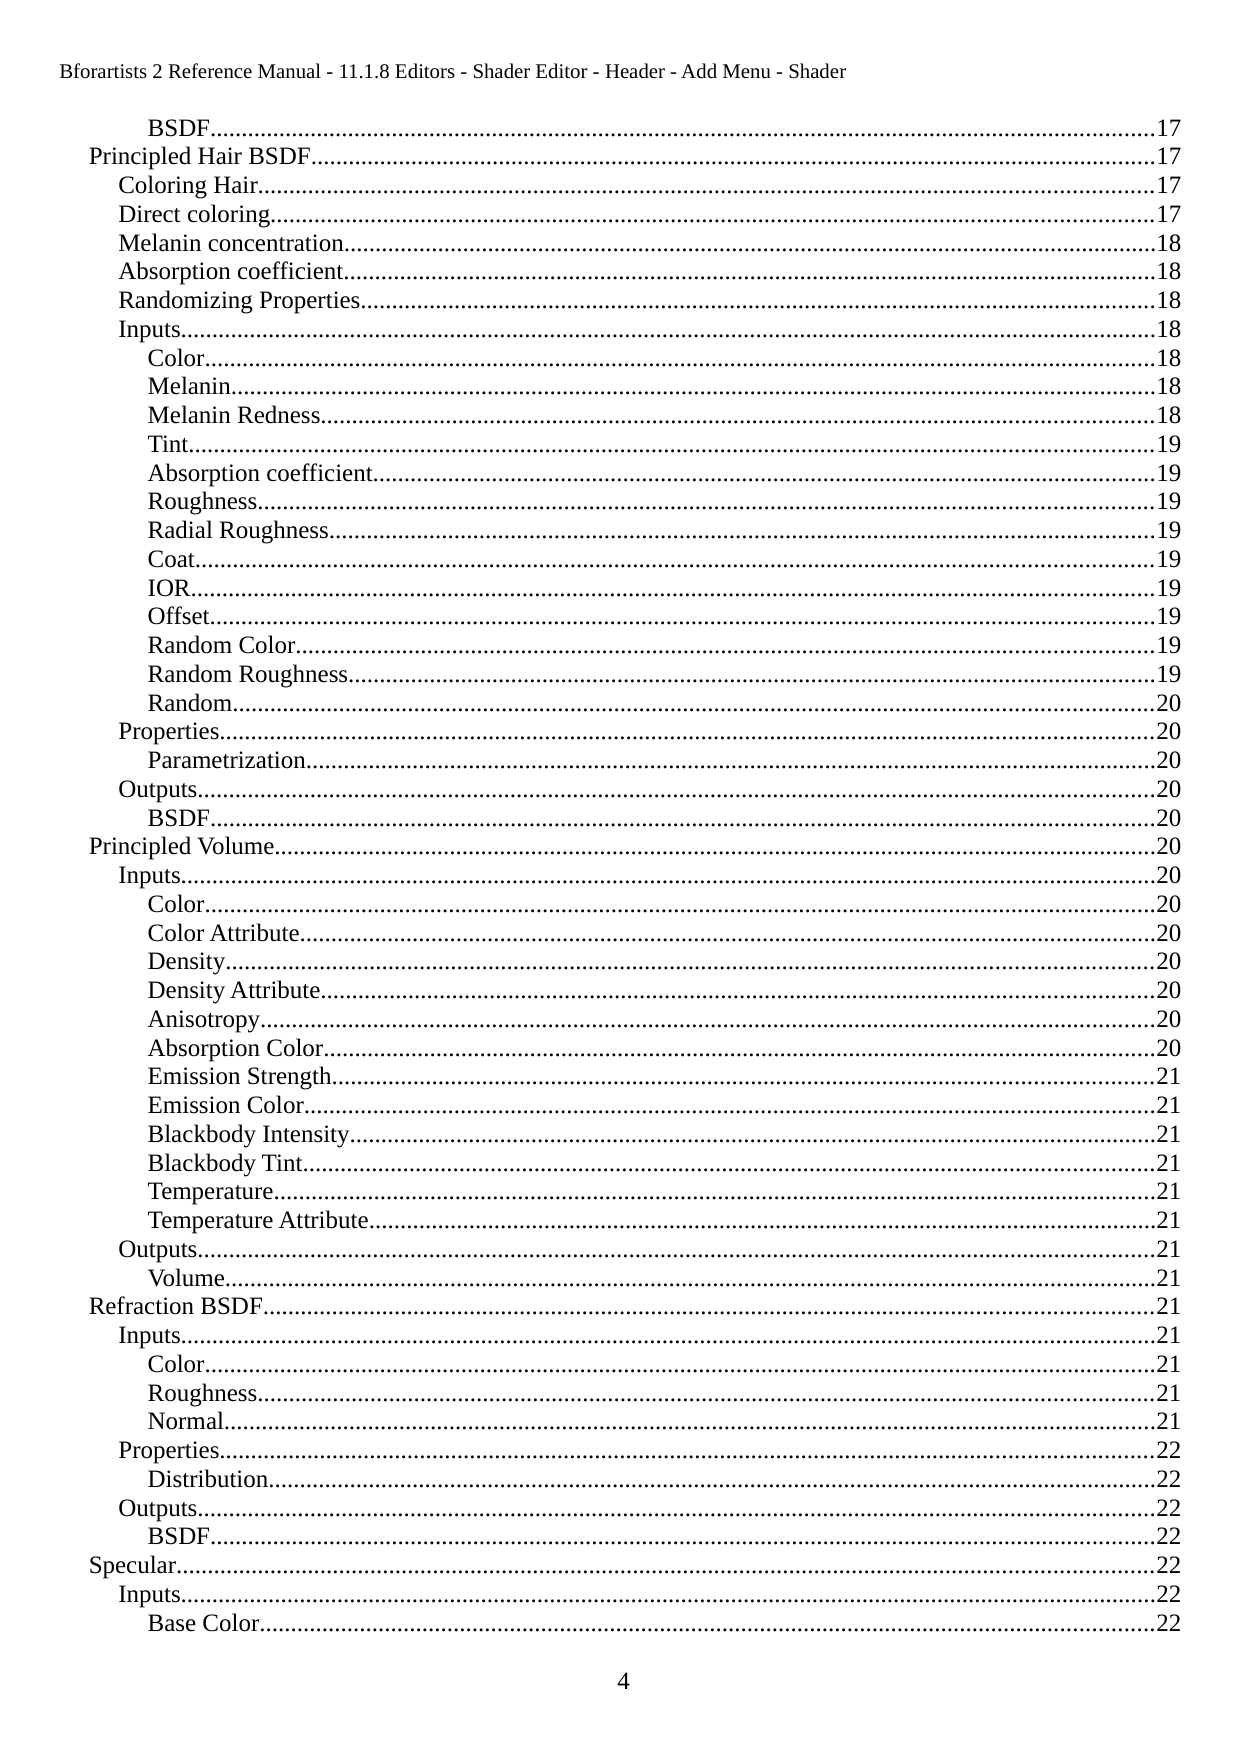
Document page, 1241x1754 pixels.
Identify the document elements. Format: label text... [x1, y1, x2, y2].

text Absorption coefficient 19 [147, 458, 1181, 486]
text Random Roughness 19 [147, 659, 1181, 688]
text Specular 22 [88, 1550, 1181, 1579]
text Direct coloring 17 [118, 199, 1181, 228]
text Normal 21 [147, 1406, 1181, 1435]
text Principled Volume 20 [88, 831, 1181, 860]
text Roughness 21 [147, 1378, 1181, 1406]
text Parametrization 20 [147, 745, 1181, 774]
text Density 20 [147, 946, 1181, 975]
text BSDF 17 [147, 113, 1181, 141]
text Tint 19 [147, 429, 1181, 458]
text Emission Strength 21 [147, 1061, 1181, 1090]
text Random 20 [147, 688, 1181, 716]
text Base Color 22 [147, 1608, 1181, 1636]
text Principled Hair BSDF 17 [88, 141, 1181, 170]
text Color 21 [147, 1349, 1181, 1378]
text Color Attribute 20 [147, 918, 1181, 946]
text Melanin concentration 18 [118, 228, 1181, 256]
text IOR 19 [147, 573, 1181, 601]
text Blackbody Tint 21 [147, 1148, 1181, 1176]
text Blackbody Intensity 21 [147, 1119, 1181, 1148]
text Absorption Color 20 [147, 1033, 1181, 1061]
text Coat 19 [147, 544, 1181, 573]
text BSDF 20 [147, 803, 1181, 831]
text Inputs 22 [118, 1579, 1181, 1608]
text Outputs 21 [118, 1234, 1181, 1263]
text Color 18 [147, 343, 1181, 371]
text Offset 19 [147, 601, 1181, 630]
text Random Color 19 [147, 630, 1181, 659]
text Anisotropy 20 [147, 1004, 1181, 1033]
text Roughness 19 [147, 486, 1181, 515]
text Refraction BSDF 21 [88, 1291, 1181, 1320]
text Radial Roughness 19 [147, 515, 1181, 544]
text Inputs 21 [118, 1320, 1181, 1349]
text Inputs 18 [118, 314, 1181, 343]
text Emission Color 21 [147, 1090, 1181, 1119]
text Properties 22 [118, 1435, 1181, 1464]
text Melanin 18 [147, 371, 1181, 400]
text Density Attribute 20 [147, 975, 1181, 1004]
text BSDF 22 [147, 1521, 1181, 1550]
text Color 20 [147, 889, 1181, 918]
text Melanin Redness 18 [147, 400, 1181, 429]
text Outputs 20 [118, 774, 1181, 803]
text Volume 21 [147, 1263, 1181, 1291]
text Randomizing Properties 18 [118, 285, 1181, 314]
text Absorption coefficient 18 [118, 256, 1181, 285]
text Inputs 20 [118, 860, 1181, 889]
text Properties 20 [118, 716, 1181, 745]
text Coloring Hair 17 [118, 170, 1181, 199]
text Temperature Attribute 21 [147, 1205, 1181, 1234]
text Outputs 22 [118, 1493, 1181, 1521]
text Distribution 22 [147, 1464, 1181, 1493]
text Temperature 21 [147, 1176, 1181, 1205]
